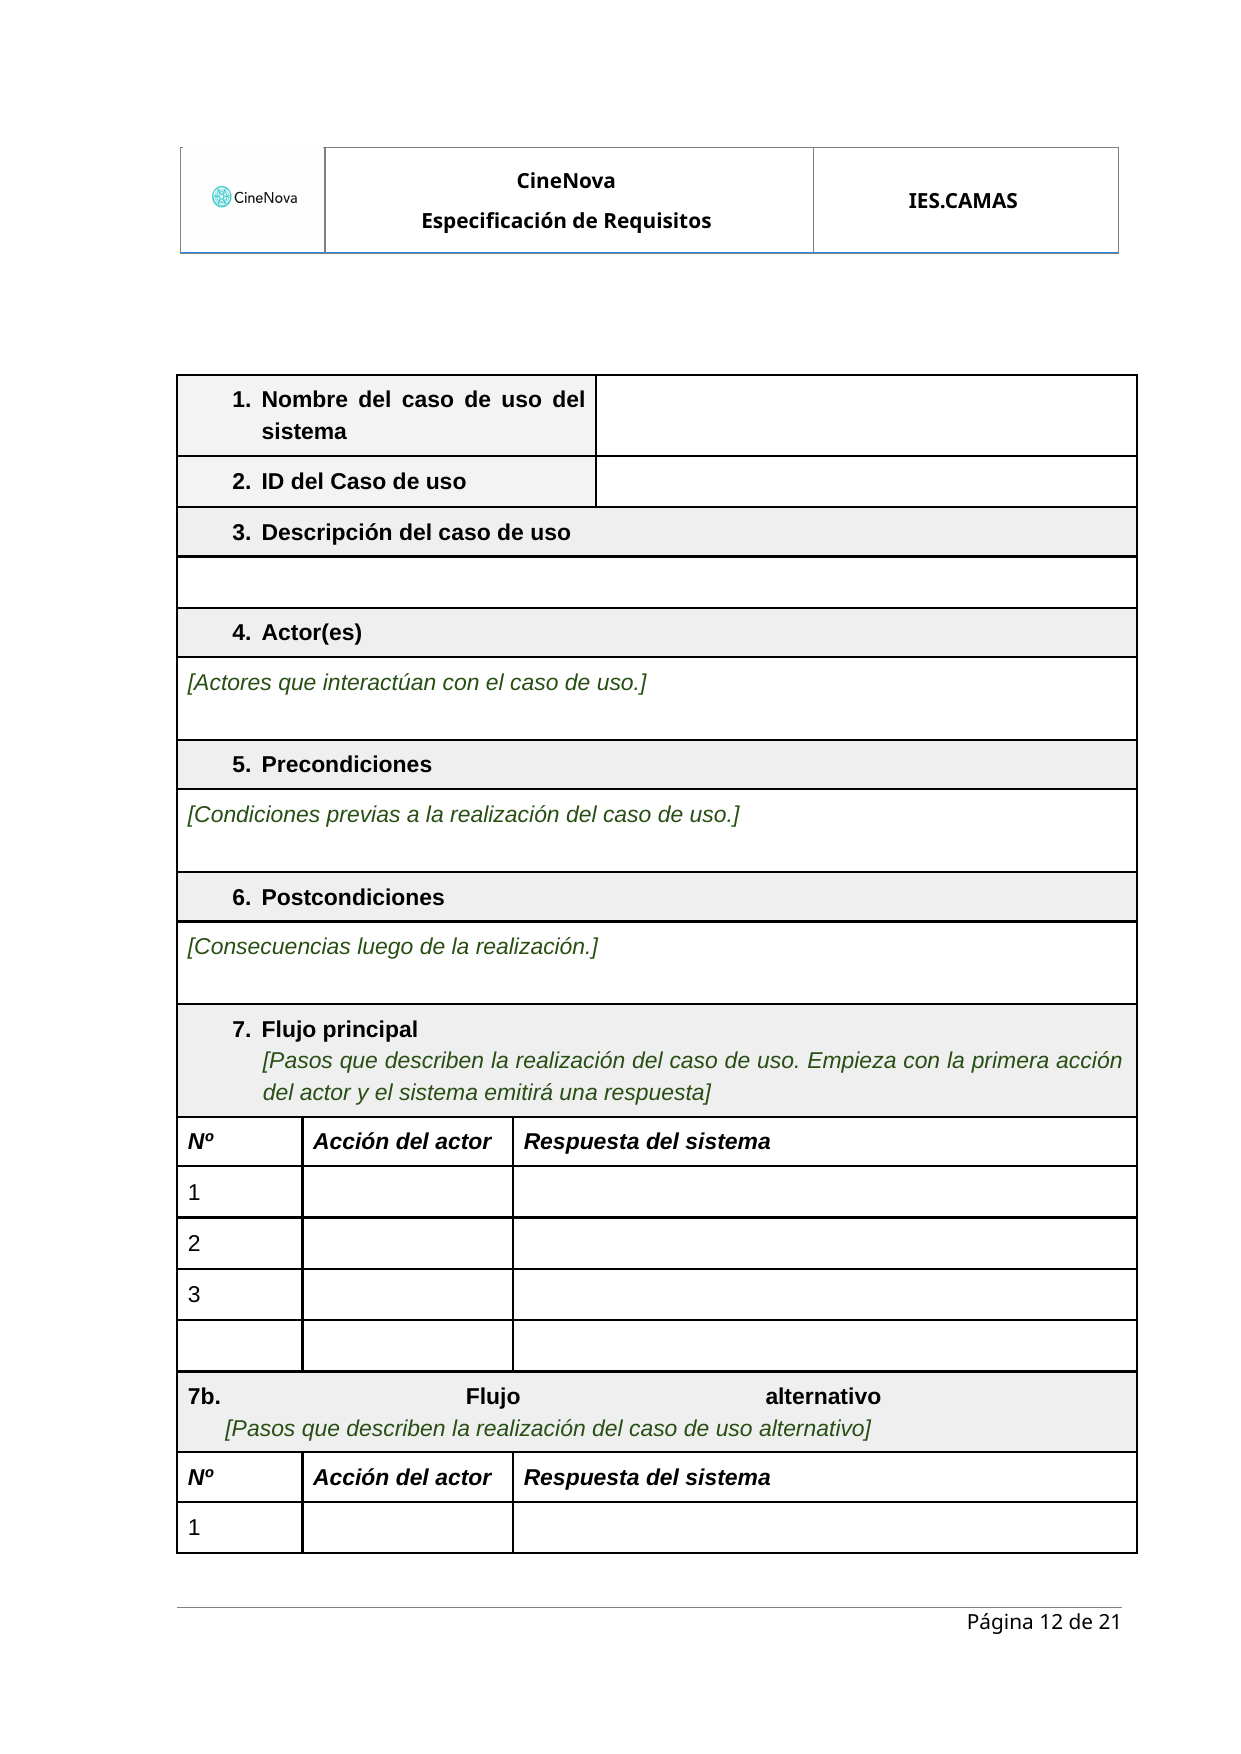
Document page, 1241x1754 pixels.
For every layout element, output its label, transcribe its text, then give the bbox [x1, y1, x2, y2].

table_cell Respuesta del sistema [514, 1453, 1136, 1501]
table_header Nombre del caso de uso del sistema [178, 376, 595, 455]
table_cell [304, 1167, 512, 1216]
table_cell Nº [178, 1453, 301, 1501]
table_cell Nº [178, 1118, 301, 1165]
table_cell [Consecuencias luego de la realización.] [178, 923, 1136, 1003]
table_cell [514, 1219, 1136, 1268]
table_cell [597, 457, 1136, 506]
table_cell ID del Caso de uso [178, 457, 595, 506]
table_cell [304, 1321, 512, 1370]
table_cell [Condiciones previas a la realización del caso de uso.] [178, 790, 1136, 871]
table_cell Precondiciones [178, 741, 1136, 788]
table_cell Flujo principal [Pasos que describen la realización del caso de uso. Empieza con la primera acción del actor y el sistema emitirá una respuesta] [178, 1005, 1136, 1116]
table_cell [514, 1503, 1136, 1552]
table_cell Respuesta del sistema [514, 1118, 1136, 1165]
table_cell [514, 1167, 1136, 1216]
table_cell [514, 1270, 1136, 1319]
table_cell [178, 558, 1136, 607]
table_cell Descripción del caso de uso [178, 508, 1136, 555]
table_cell [304, 1270, 512, 1319]
table_cell [Actores que interactúan con el caso de uso.] [178, 658, 1136, 739]
table_cell Acción del actor [304, 1453, 512, 1501]
table_cell 2 [178, 1219, 301, 1268]
table_cell Postcondiciones [178, 873, 1136, 920]
table_cell [304, 1219, 512, 1268]
table_cell 3 [178, 1270, 301, 1319]
picture [183, 147, 324, 246]
table_cell [304, 1503, 512, 1552]
table_cell Acción del actor [304, 1118, 512, 1165]
table_cell Actor(es) [178, 609, 1136, 656]
table_cell 1 [178, 1503, 301, 1552]
table_cell [514, 1321, 1136, 1370]
table_cell 7b. Flujo alternativo [Pasos que describen la realización del caso de uso alternativo] [178, 1373, 1136, 1451]
table_header [597, 376, 1136, 455]
table_cell [178, 1321, 301, 1370]
table_cell 1 [178, 1167, 301, 1216]
